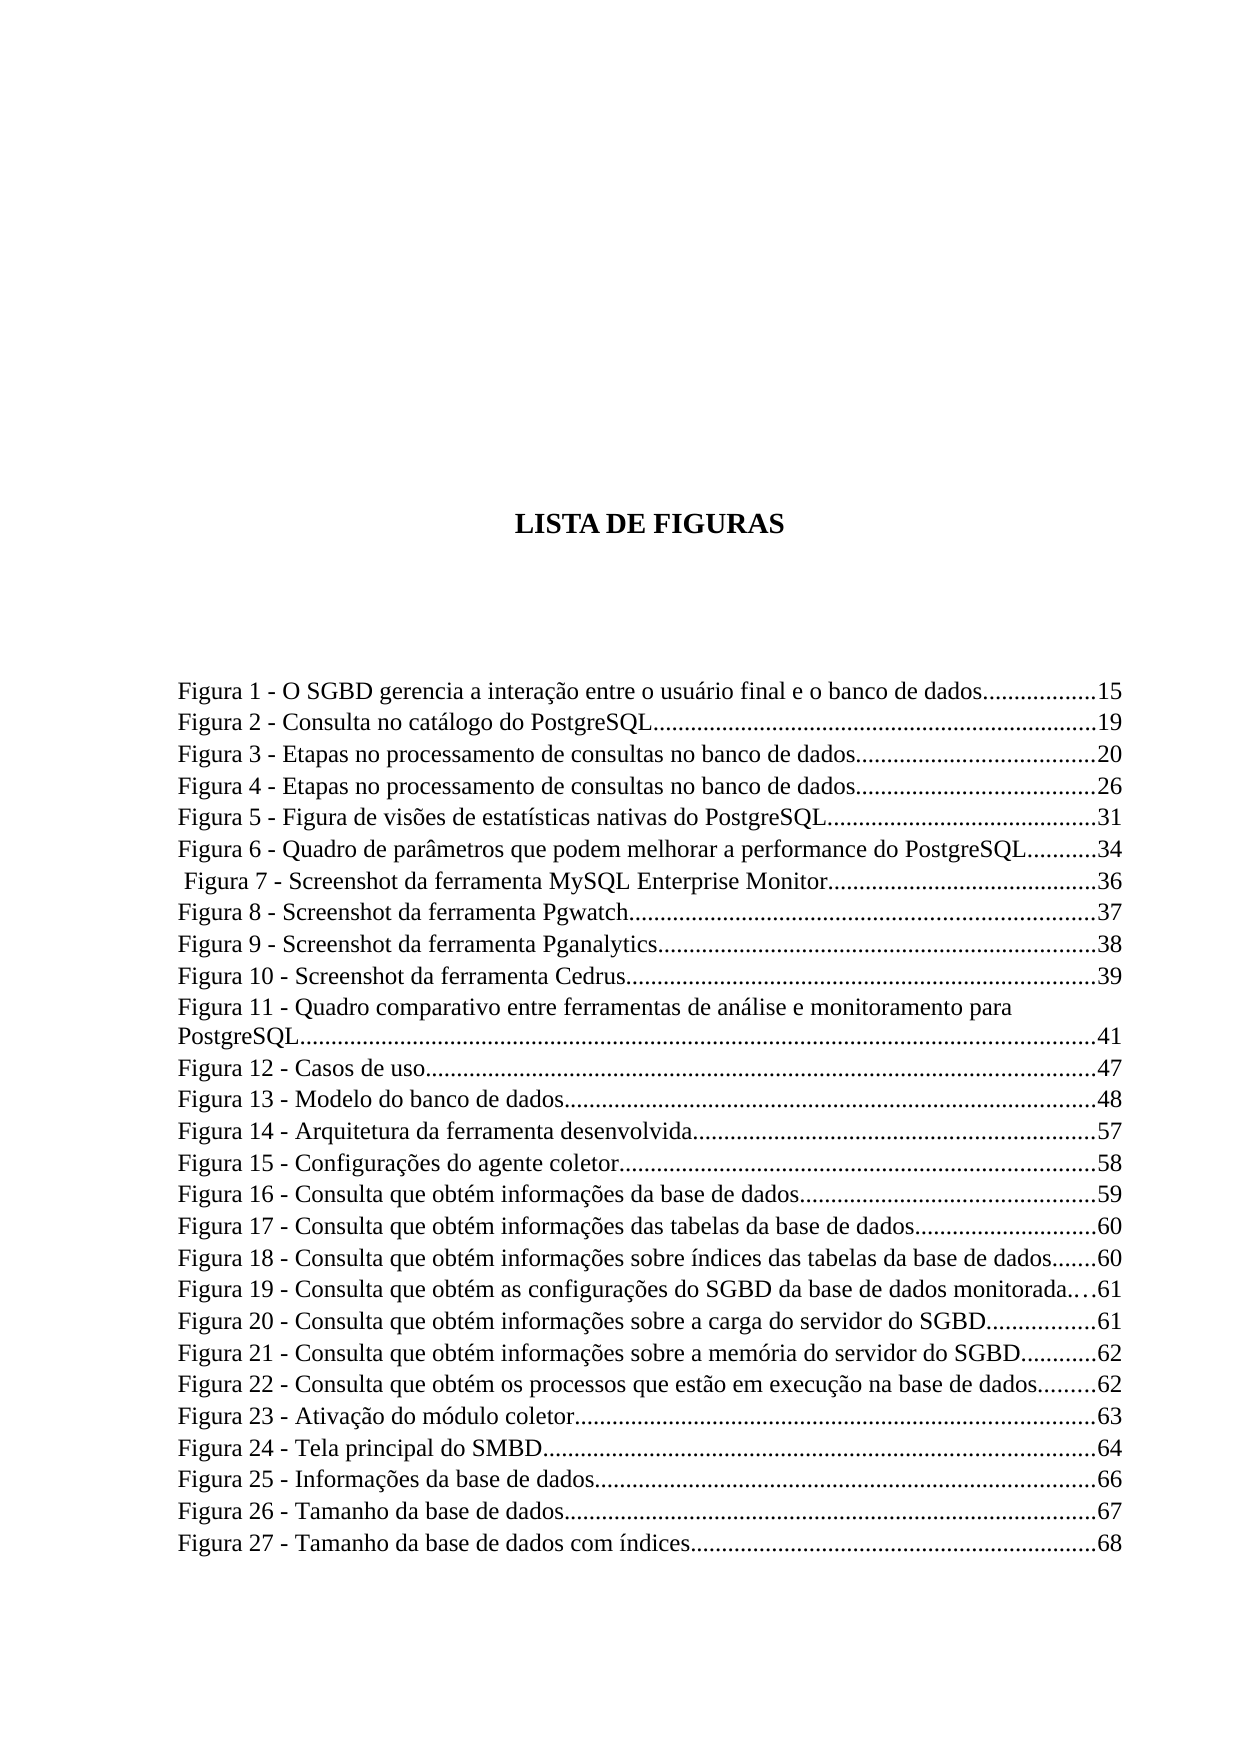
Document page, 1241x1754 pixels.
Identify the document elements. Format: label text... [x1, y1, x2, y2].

text Figura 7 - Screenshot da ferramenta MySQL Enterprise Monitor. 36 [177, 866, 1122, 894]
text Figura 3 - Etapas no processamento de consultas no banco de dados. 20 [177, 739, 1122, 768]
text Figura 9 - Screenshot da ferramenta Pganalytics. 38 [177, 929, 1122, 958]
text Figura 2 - Consulta no catálogo do PostgreSQL. 19 [177, 707, 1122, 736]
text Figura 20 - Consulta que obtém informações sobre a carga do servidor do SGBD. 61 [177, 1306, 1122, 1335]
text Figura 24 - Tela principal do SMBD. 64 [177, 1433, 1122, 1462]
text Figura 13 - Modelo do banco de dados. 48 [177, 1084, 1122, 1113]
text Figura 16 - Consulta que obtém informações da base de dados. 59 [177, 1179, 1122, 1208]
text Figura 10 - Screenshot da ferramenta Cedrus. 39 [177, 961, 1122, 989]
text Figura 25 - Informações da base de dados. 66 [177, 1464, 1122, 1493]
text Figura 19 - Consulta que obtém as configurações do SGBD da base de dados monitorada. 61 [177, 1274, 1122, 1303]
text Figura 1 - O SGBD gerencia a interação entre o usuário final e o banco de dados. 15 [177, 676, 1122, 704]
text Figura 8 - Screenshot da ferramenta Pgwatch. 37 [177, 897, 1122, 926]
text Figura 4 - Etapas no processamento de consultas no banco de dados. 26 [177, 771, 1122, 799]
text Figura 21 - Consulta que obtém informações sobre a memória do servidor do SGBD. 62 [177, 1338, 1122, 1367]
text Figura 26 - Tamanho da base de dados. 67 [177, 1496, 1122, 1525]
text Figura 11 - Quadro comparativo entre ferramentas de análise e monitoramento para PostgreSQL. 41 [177, 992, 1122, 1050]
text Figura 12 - Casos de uso. 47 [177, 1053, 1122, 1082]
text Figura 5 - Figura de visões de estatísticas nativas do PostgreSQL. 31 [177, 802, 1122, 831]
text LISTA DE FIGURAS [177, 506, 1122, 540]
text Figura 22 - Consulta que obtém os processos que estão em execução na base de dados. 62 [177, 1369, 1122, 1398]
text Figura 15 - Configurações do agente coletor. 58 [177, 1148, 1122, 1177]
text Figura 23 - Ativação do módulo coletor. 63 [177, 1401, 1122, 1430]
text Figura 18 - Consulta que obtém informações sobre índices das tabelas da base de dados. 60 [177, 1243, 1122, 1272]
text Figura 27 - Tamanho da base de dados com índices. 68 [177, 1528, 1122, 1557]
text Figura 6 - Quadro de parâmetros que podem melhorar a performance do PostgreSQL. 34 [177, 834, 1122, 863]
text Figura 14 - Arquitetura da ferramenta desenvolvida. 57 [177, 1116, 1122, 1145]
text Figura 17 - Consulta que obtém informações das tabelas da base de dados. 60 [177, 1211, 1122, 1240]
